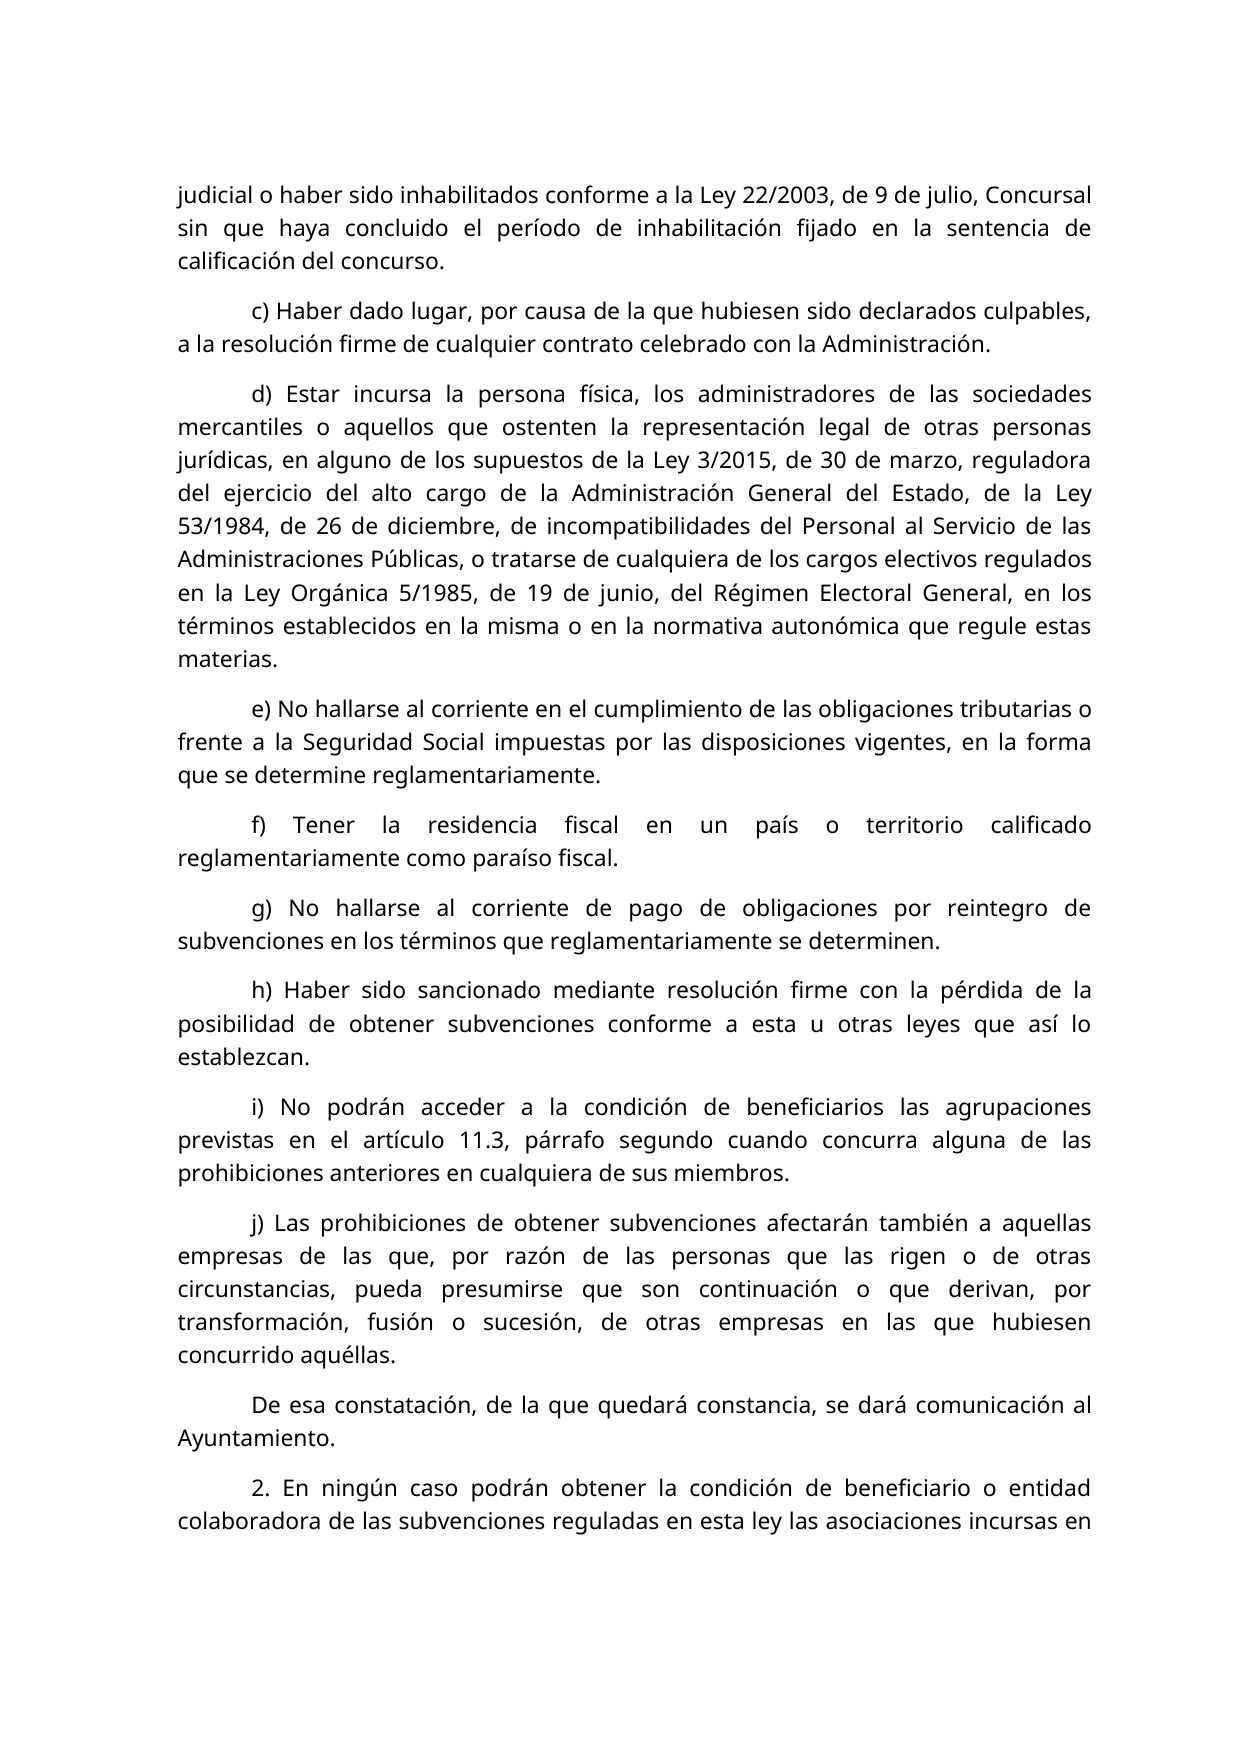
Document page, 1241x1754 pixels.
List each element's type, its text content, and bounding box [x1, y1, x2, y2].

text i) No podrán acceder a la condición de beneficiarios las agrupaciones previstas en el artículo 11.3, párrafo segundo cuando concurra alguna de las prohibiciones anteriores en cualquiera de sus miembros. [177, 1091, 1093, 1188]
text g) No hallarse al corriente de pago de obligaciones por reintegro de subvenciones en los términos que reglamentariamente se determinen. [177, 892, 1093, 956]
text c) Haber dado lugar, por causa de la que hubiesen sido declarados culpables, a la resolución firme de cualquier contrato celebrado con la Administración. [177, 295, 1093, 359]
text d) Estar incursa la persona física, los administradores de las sociedades mercantiles o aquellos que ostenten la representación legal de otras personas jurídicas, en alguno de los supuestos de la Ley 3/2015, de 30 de marzo, reguladora del ejercicio del alto cargo de la Administración General del Estado, de la Ley 53/1984, de 26 de diciembre, de incompatibilidades del Personal al Servicio de las Administraciones Públicas, o tratarse de cualquiera de los cargos electivos regulados en la Ley Orgánica 5/1985, de 19 de junio, del Régimen Electoral General, en los términos establecidos en la misma o en la normativa autonómica que regule estas materias. [177, 378, 1093, 674]
text j) Las prohibiciones de obtener subvenciones afectarán también a aquellas empresas de las que, por razón de las personas que las rigen o de otras circunstancias, pueda presumirse que son continuación o que derivan, por transformación, fusión o sucesión, de otras empresas en las que hubiesen concurrido aquéllas. [177, 1207, 1093, 1370]
text h) Haber sido sancionado mediante resolución firme con la pérdida de la posibilidad de obtener subvenciones conforme a esta u otras leyes que así lo establezcan. [177, 974, 1093, 1072]
text De esa constatación, de la que quedará constancia, se dará comunicación al Ayuntamiento. [177, 1389, 1093, 1453]
text f) Tener la residencia fiscal en un país o territorio calificado reglamentariamente como paraíso fiscal. [177, 809, 1093, 873]
text e) No hallarse al corriente en el cumplimiento de las obligaciones tributarias o frente a la Seguridad Social impuestas por las disposiciones vigentes, en la forma que se determine reglamentariamente. [177, 693, 1093, 790]
text 2. En ningún caso podrán obtener la condición de beneficiario o entidad colaboradora de las subvenciones reguladas en esta ley las asociaciones incursas en [177, 1472, 1093, 1536]
text judicial o haber sido inhabilitados conforme a la Ley 22/2003, de 9 de julio, Concursal sin que haya concluido el período de inhabilitación fijado en la sentencia de calificación del concurso. [177, 179, 1093, 276]
